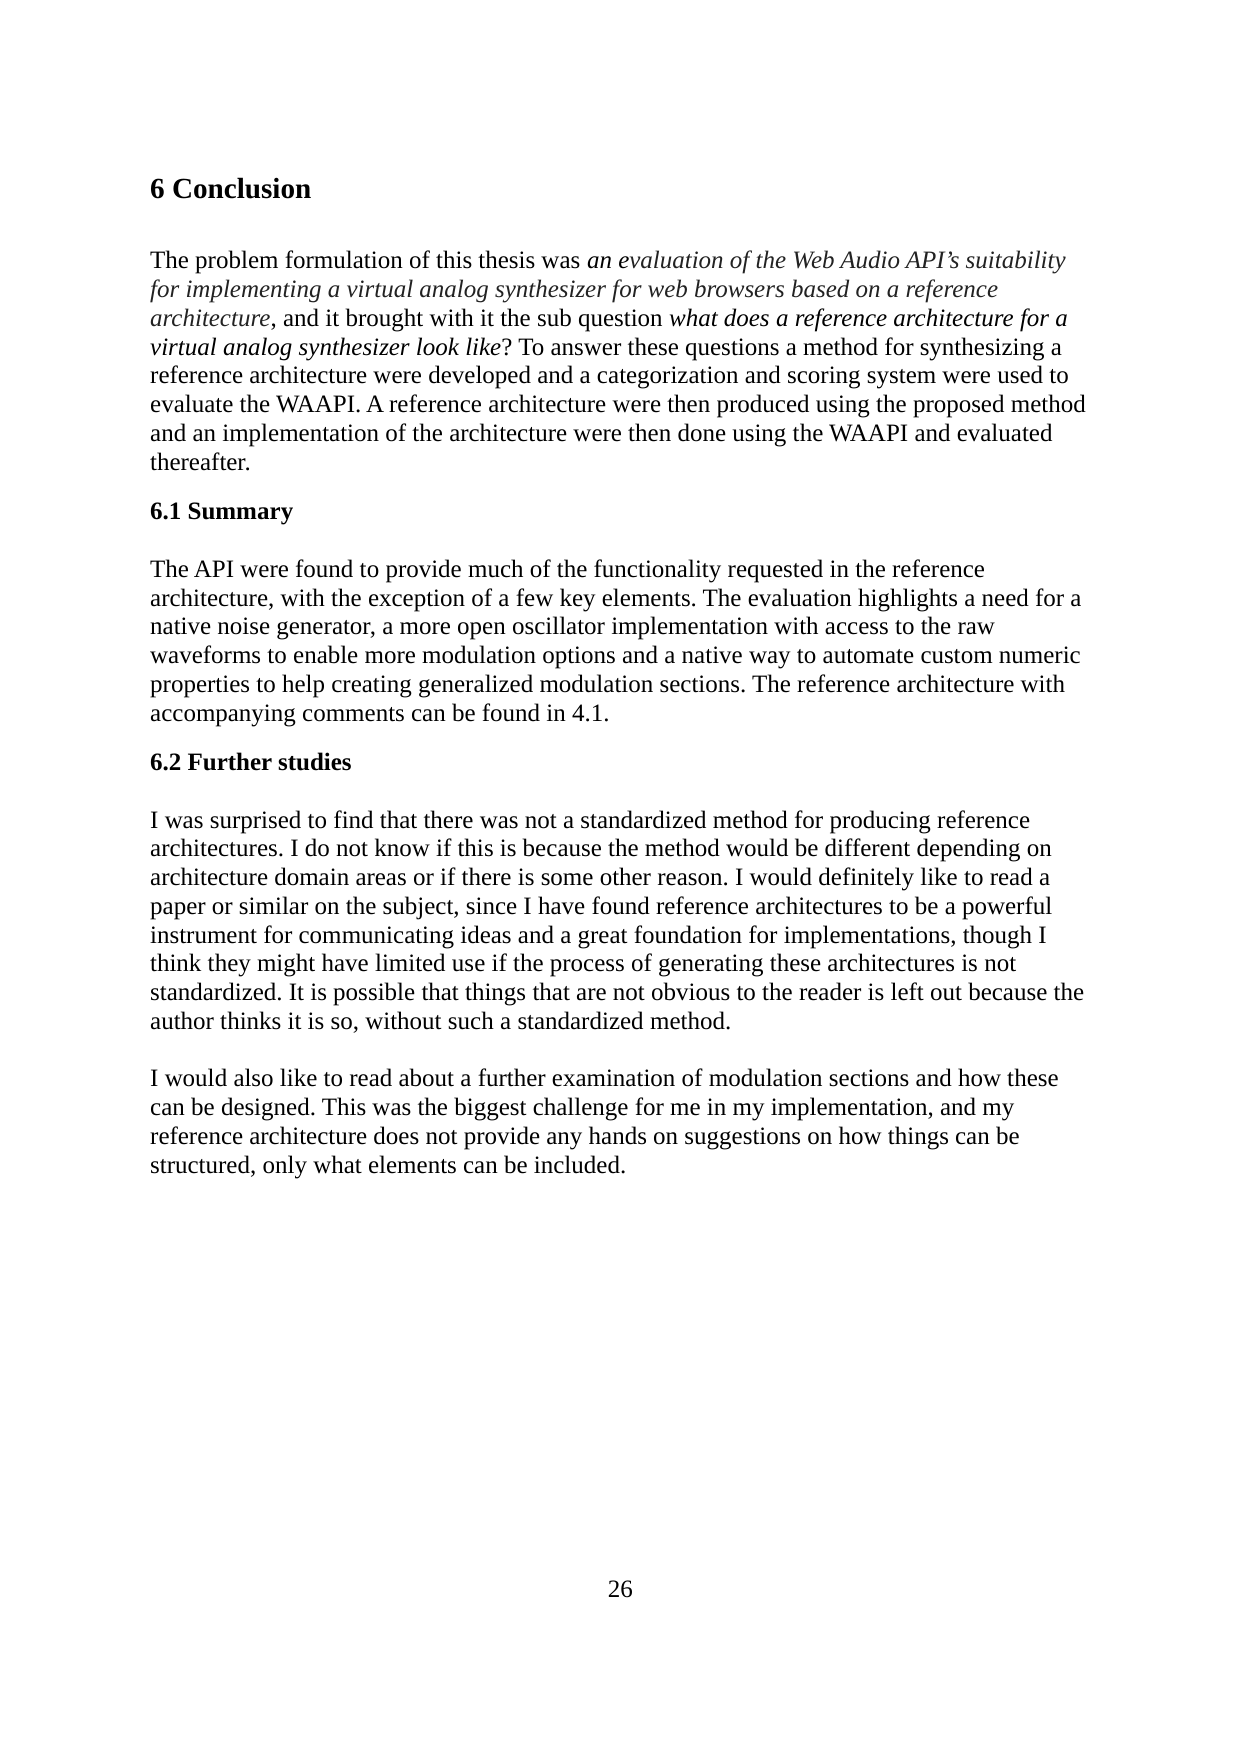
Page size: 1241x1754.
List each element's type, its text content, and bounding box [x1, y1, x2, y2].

text I was surprised to find that there was not a standardized method for producing reference architectures. I do not know if this is because the method would be different depending on architecture domain areas or if there is some other reason. I would definitely like to read a paper or similar on the subject, since I have found reference architectures to be a powerful instrument for communicating ideas and a great foundation for implementations, though I think they might have limited use if the process of generating these architectures is not standardized. It is possible that things that are not obvious to the reader is left out because the author thinks it is so, without such a standardized method. [150, 805, 1090, 1035]
text The API were found to provide much of the functionality requested in the reference architecture, with the exception of a few key elements. The evaluation highlights a need for a native noise generator, a more open oscillator implementation with access to the raw waveforms to enable more modulation options and a native way to automate custom numeric properties to help creating generalized modulation sections. The reference architecture with accompanying comments can be found in 4.1. [150, 554, 1090, 726]
text The problem formulation of this thesis was an evaluation of the Web Audio API’s suitability for implementing a virtual analog synthesizer for web browsers based on a reference architecture, and it brought with it the sub question what does a reference architecture for a virtual analog synthesizer look like? To answer these questions a method for synthesizing a reference architecture were developed and a categorization and scoring system were used to evaluate the WAAPI. A reference architecture were then produced using the proposed method and an implementation of the architecture were then done using the WAAPI and evaluated thereafter. [150, 246, 1090, 476]
subtitle 6.2 Further studies [150, 747, 1090, 776]
subtitle 6 Conclusion [150, 171, 1090, 204]
subtitle 6.1 Summary [150, 496, 1090, 525]
text I would also like to read about a further examination of modulation sections and how these can be designed. This was the biggest challenge for me in my implementation, and my reference architecture does not provide any hands on suggestions on how things can be structured, only what elements can be included. [150, 1063, 1090, 1178]
